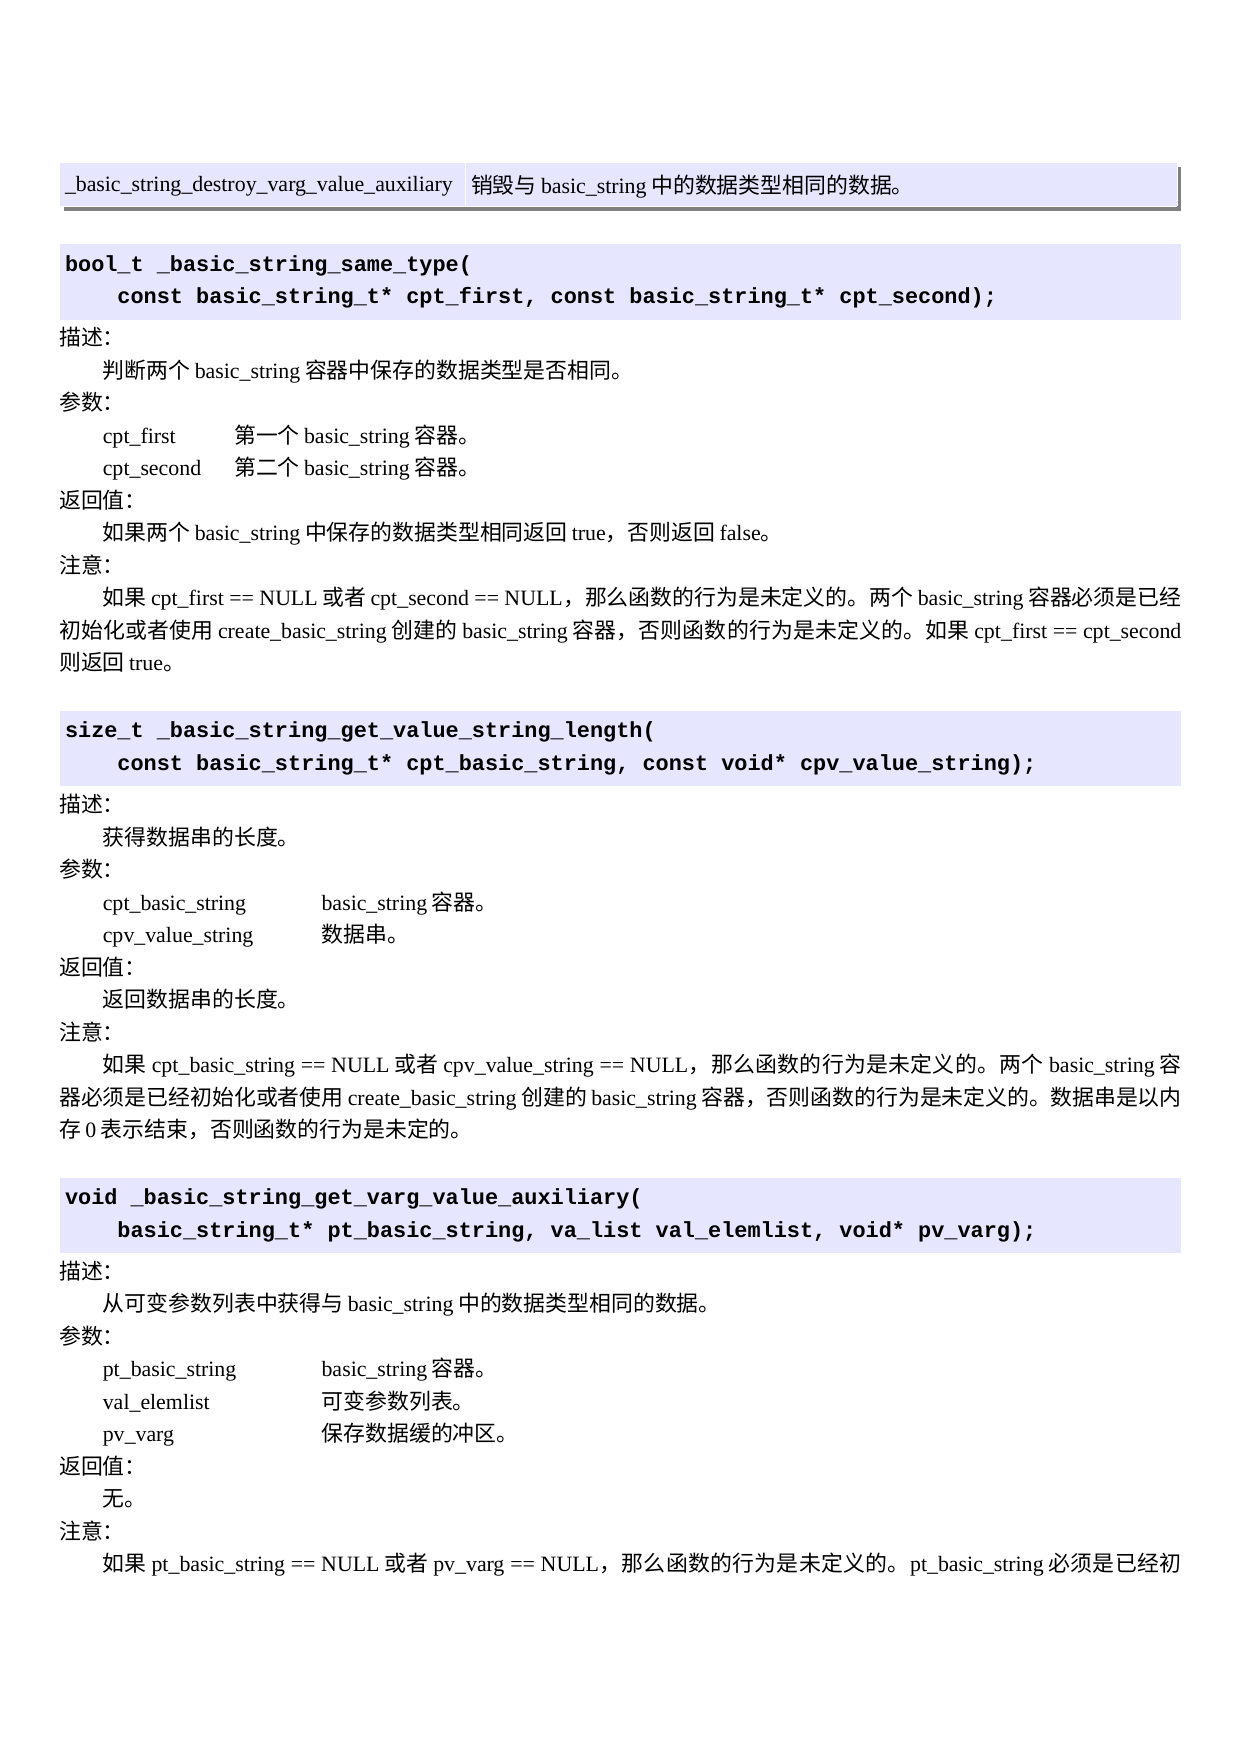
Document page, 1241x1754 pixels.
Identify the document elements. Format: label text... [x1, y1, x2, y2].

text 无。 [59, 1481, 1181, 1513]
table_header size_t _basic_string_get_value_string_length( const basic_string_t* cpt_basic_string, const void* cpv_value_string); [60, 711, 1181, 786]
text 描述： [59, 787, 1181, 819]
table_header void _basic_string_get_varg_value_auxiliary( basic_string_t* pt_basic_string, va_list val_elemlist, void* pv_varg); [60, 1178, 1181, 1253]
text cpt_first 第一个basic_string容器。 [59, 417, 1181, 450]
text 如果两个basic_string中保存的数据类型相同返回true，否则返回false。 [59, 515, 1181, 547]
text 判断两个basic_string容器中保存的数据类型是否相同。 [59, 352, 1181, 385]
text cpt_basic_string basic_string容器。 [59, 884, 1181, 917]
text 注意： [59, 1014, 1181, 1047]
text 如果pt_basic_string == NULL或者pv_varg == NULL，那么函数的行为是未定义的。pt_basic_string必须是已经初 [59, 1546, 1181, 1578]
text 如果cpt_first == NULL或者cpt_second == NULL，那么函数的行为是未定义的。两个basic_string容器必须是已经初始化或者使用create_basic_string创建的basic_string容器，否则函数的行为是未定义的。如果cpt_first == cpt_second则返回true。 [59, 580, 1181, 677]
text 返回数据串的长度。 [59, 982, 1181, 1014]
table_header bool_t _basic_string_same_type( const basic_string_t* cpt_first, const basic_string_t* cpt_second); [60, 244, 1181, 320]
text 如果cpt_basic_string == NULL或者cpv_value_string == NULL，那么函数的行为是未定义的。两个basic_string容器必须是已经初始化或者使用create_basic_string创建的basic_string容器，否则函数的行为是未定义的。数据串是以内存0表示结束，否则函数的行为是未定的。 [59, 1047, 1181, 1144]
text pv_varg 保存数据缓的冲区。 [59, 1416, 1181, 1448]
text 返回值： [59, 1448, 1181, 1481]
text 注意： [59, 547, 1181, 580]
text 返回值： [59, 949, 1181, 982]
table_cell _basic_string_destroy_varg_value_auxiliary [60, 163, 465, 206]
text 从可变参数列表中获得与basic_string中的数据类型相同的数据。 [59, 1286, 1181, 1318]
text 获得数据串的长度。 [59, 819, 1181, 852]
text cpv_value_string 数据串。 [59, 917, 1181, 949]
text cpt_second 第二个basic_string容器。 [59, 450, 1181, 482]
text 参数： [59, 852, 1181, 884]
text val_elemlist 可变参数列表。 [59, 1383, 1181, 1416]
text 返回值： [59, 482, 1181, 515]
table_cell 销毁与basic_string中的数据类型相同的数据。 [466, 163, 1177, 206]
text 参数： [59, 1318, 1181, 1351]
text 描述： [59, 321, 1181, 352]
text 注意： [59, 1513, 1181, 1546]
text 参数： [59, 385, 1181, 417]
text pt_basic_string basic_string容器。 [59, 1351, 1181, 1383]
text 描述： [59, 1254, 1181, 1286]
